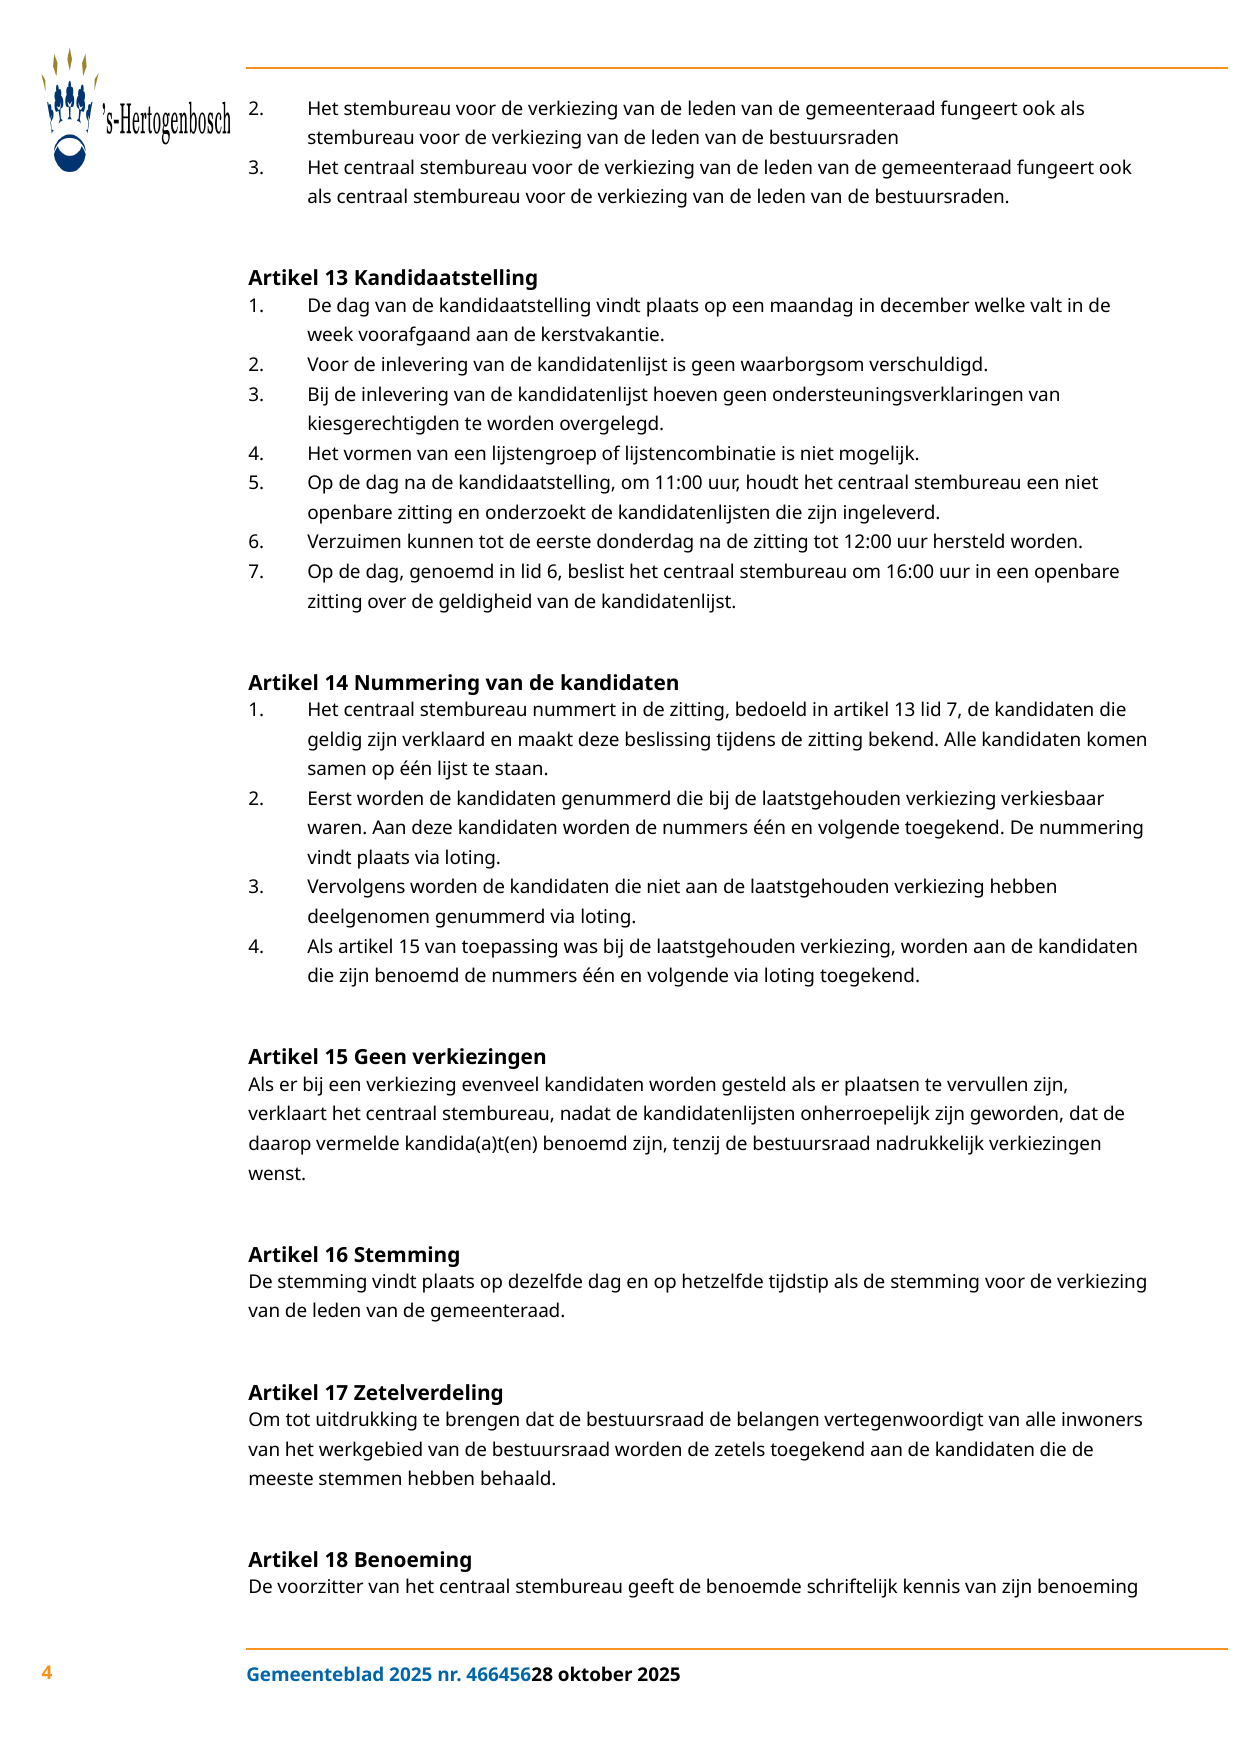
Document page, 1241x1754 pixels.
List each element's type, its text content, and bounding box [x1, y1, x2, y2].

text Artikel 16 Stemming [248, 1240, 1152, 1268]
list Het centraal stembureau voor de verkiezing van de leden van de gemeenteraad fungeert ook als centraal stembureau voor de verkiezing van de leden van de bestuursraden. [248, 154, 1152, 209]
text Om tot uitdrukking te brengen dat de bestuursraad de belangen vertegenwoordigt van alle inwoners van het werkgebied van de bestuursraad worden de zetels toegekend aan de kandidaten die de meeste stemmen hebben behaald. [248, 1406, 1152, 1491]
text De stemming vindt plaats op dezelfde dag en op hetzelfde tijdstip als de stemming voor de verkiezing van de leden van de gemeenteraad. [248, 1268, 1152, 1323]
picture [41, 47, 231, 172]
list Het stembureau voor de verkiezing van de leden van de gemeenteraad fungeert ook als stembureau voor de verkiezing van de leden van de bestuursraden [248, 95, 1152, 150]
list Het centraal stembureau nummert in de zitting, bedoeld in artikel 13 lid 7, de kandidaten die geldig zijn verklaard en maakt deze beslissing tijdens de zitting bekend. Alle kandidaten komen samen op één lijst te staan. [248, 696, 1152, 781]
list Voor de inlevering van de kandidatenlijst is geen waarborgsom verschuldigd. [248, 351, 1152, 377]
text Artikel 15 Geen verkiezingen [248, 1042, 1152, 1071]
list Op de dag na de kandidaatstelling, om 11:00 uur, houdt het centraal stembureau een niet openbare zitting en onderzoekt de kandidatenlijsten die zijn ingeleverd. [248, 469, 1152, 525]
text Artikel 13 Kandidaatstelling [248, 263, 1152, 292]
list De dag van de kandidaatstelling vindt plaats op een maandag in december welke valt in de week voorafgaand aan de kerstvakantie. [248, 292, 1152, 347]
list Vervolgens worden de kandidaten die niet aan de laatstgehouden verkiezing hebben deelgenomen genummerd via loting. [248, 874, 1152, 929]
list Op de dag, genoemd in lid 6, beslist het centraal stembureau om 16:00 uur in een openbare zitting over de geldigheid van de kandidatenlijst. [248, 558, 1152, 613]
list Bij de inlevering van de kandidatenlijst hoeven geen ondersteuningsverklaringen van kiesgerechtigden te worden overgelegd. [248, 381, 1152, 436]
list Eerst worden de kandidaten genummerd die bij de laatstgehouden verkiezing verkiesbaar waren. Aan deze kandidaten worden de nummers één en volgende toegekend. De nummering vindt plaats via loting. [248, 785, 1152, 870]
text Als er bij een verkiezing evenveel kandidaten worden gesteld als er plaatsen te vervullen zijn, verklaart het centraal stembureau, nadat de kandidatenlijsten onherroepelijk zijn geworden, dat de daarop vermelde kandida(a)t(en) benoemd zijn, tenzij de bestuursraad nadrukkelijk verkiezingen wenst. [248, 1071, 1152, 1185]
text Artikel 17 Zetelverdeling [248, 1378, 1152, 1406]
list Het vormen van een lijstengroep of lijstencombinatie is niet mogelijk. [248, 440, 1152, 466]
list Verzuimen kunnen tot de eerste donderdag na de zitting tot 12:00 uur hersteld worden. [248, 529, 1152, 554]
text De voorzitter van het centraal stembureau geeft de benoemde schriftelijk kennis van zijn benoeming [248, 1574, 1152, 1599]
text Artikel 18 Benoeming [248, 1545, 1152, 1574]
text Artikel 14 Nummering van de kandidaten [248, 668, 1152, 696]
list Als artikel 15 van toepassing was bij de laatstgehouden verkiezing, worden aan de kandidaten die zijn benoemd de nummers één en volgende via loting toegekend. [248, 933, 1152, 988]
